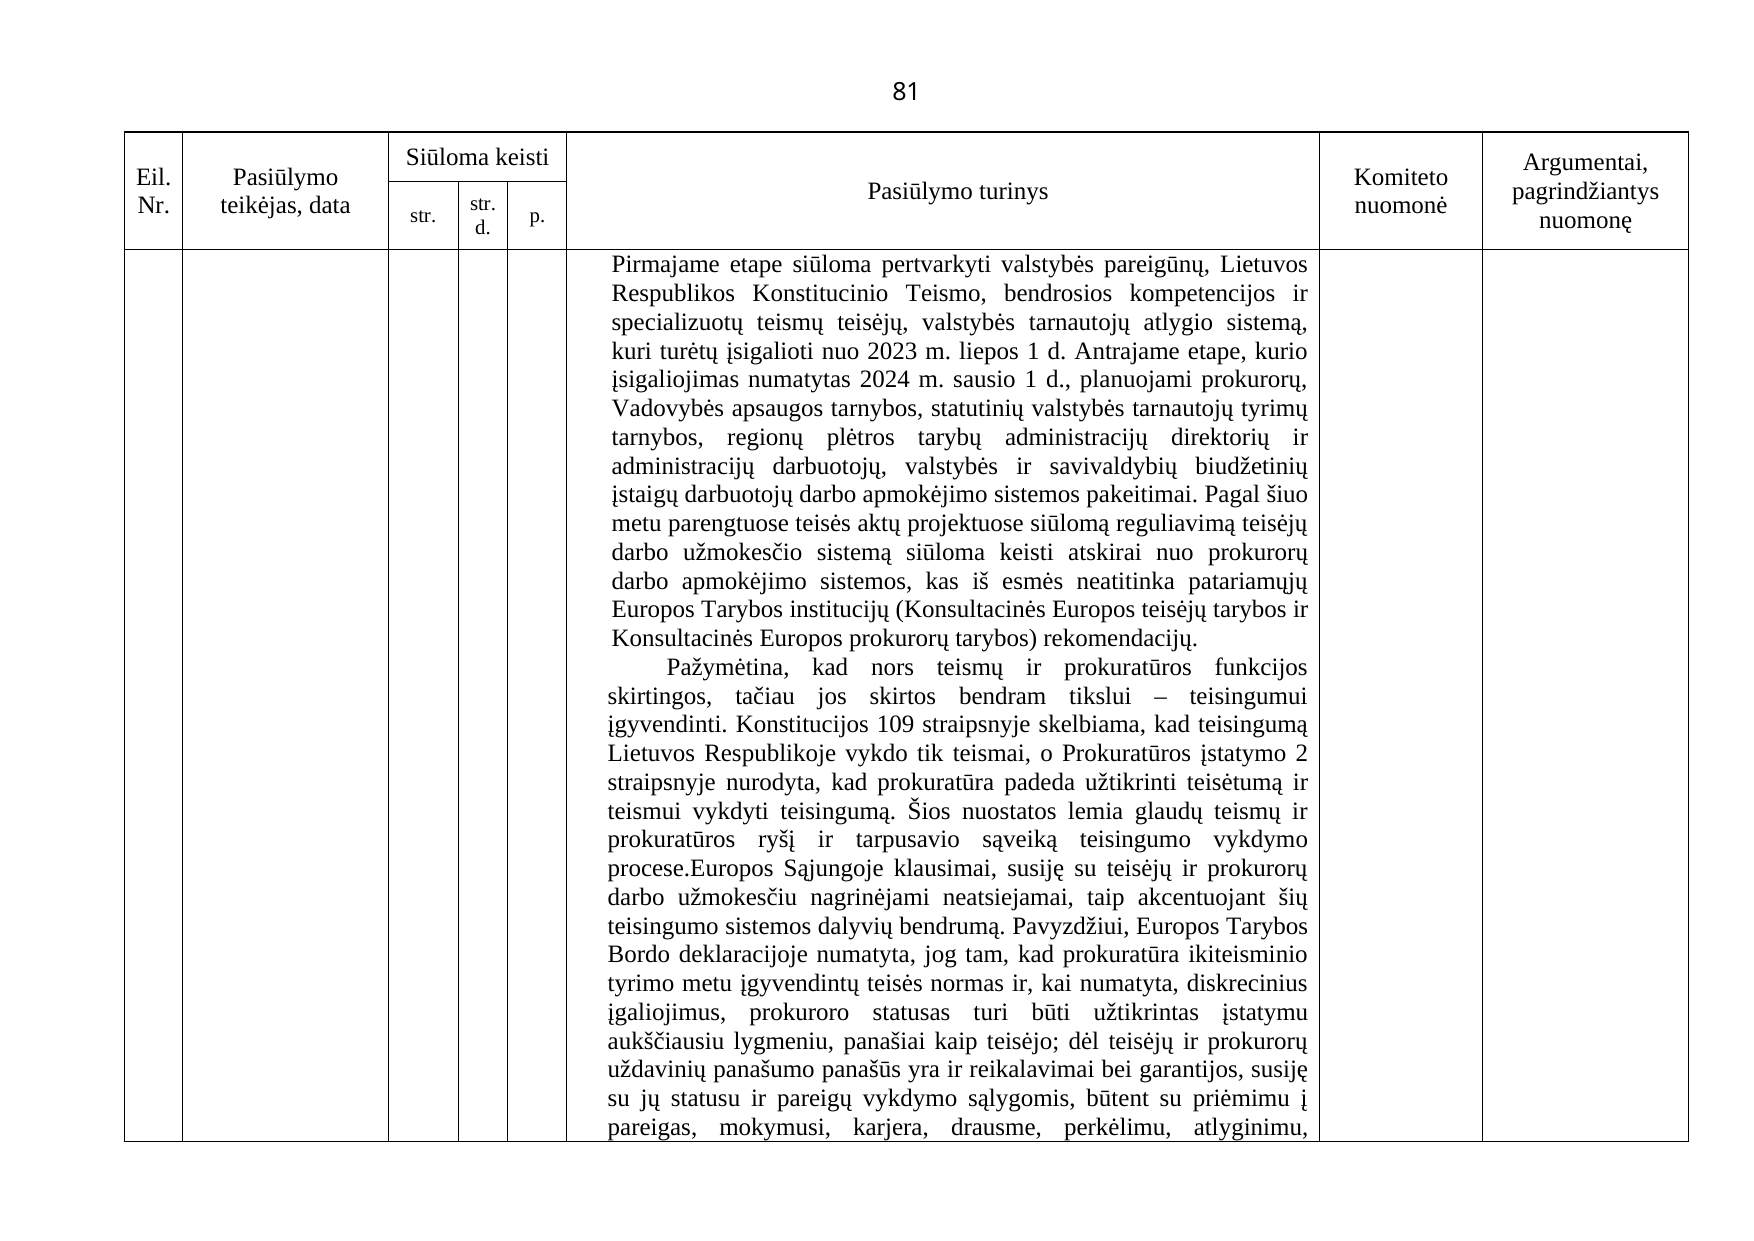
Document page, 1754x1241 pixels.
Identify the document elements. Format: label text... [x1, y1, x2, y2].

table_header Siūloma keisti [389, 133, 566, 181]
table_cell [567, 250, 596, 1141]
table_cell [459, 250, 507, 1141]
table_header Argumentai, pagrindžiantys nuomonę [1483, 133, 1688, 248]
table_cell p. [508, 182, 566, 248]
table_cell [508, 250, 566, 1141]
table_cell str. [389, 182, 458, 248]
table_header Komiteto nuomonė [1320, 133, 1482, 248]
table_cell str. d. [459, 182, 507, 248]
table_cell Pirmajame etape siūloma pertvarkyti valstybės pareigūnų, Lietuvos Respublikos Konstitucinio Teismo, bendrosios kompetencijos ir specializuotų teismų teisėjų, valstybės tarnautojų atlygio sistemą, kuri turėtų įsigalioti nuo 2023 m. liepos 1 d. Antrajame etape, kurio įsigaliojimas numatytas 2024 m. sausio 1 d., planuojami prokurorų, Vadovybės apsaugos tarnybos, statutinių valstybės tarnautojų tyrimų tarnybos, regionų plėtros tarybų administracijų direktorių ir administracijų darbuotojų, valstybės ir savivaldybių biudžetinių įstaigų darbuotojų darbo apmokėjimo sistemos pakeitimai. Pagal šiuo metu parengtuose teisės aktų projektuose siūlomą reguliavimą teisėjų darbo užmokesčio sistemą siūloma keisti atskirai nuo prokurorų darbo apmokėjimo sistemos, kas iš esmės neatitinka patariamųjų Europos Tarybos institucijų (Konsultacinės Europos teisėjų tarybos ir Konsultacinės Europos prokurorų tarybos) rekomendacijų. Pažymėtina, kad nors teismų ir prokuratūros funkcijos skirtingos, tačiau jos skirtos bendram tikslui – teisingumui įgyvendinti. Konstitucijos 109 straipsnyje skelbiama, kad teisingumą Lietuvos Respublikoje vykdo tik teismai, o Prokuratūros įstatymo 2 straipsnyje nurodyta, kad prokuratūra padeda užtikrinti teisėtumą ir teismui vykdyti teisingumą. Šios nuostatos lemia glaudų teismų ir prokuratūros ryšį ir tarpusavio sąveiką teisingumo vykdymo procese.Europos Sąjungoje klausimai, susiję su teisėjų ir prokurorų darbo užmokesčiu nagrinėjami neatsiejamai, taip akcentuojant šių teisingumo sistemos dalyvių bendrumą. Pavyzdžiui, Europos Tarybos Bordo deklaracijoje numatyta, jog tam, kad prokuratūra ikiteisminio tyrimo metu įgyvendintų teisės normas ir, kai numatyta, diskrecinius įgaliojimus, prokuroro statusas turi būti užtikrintas įstatymu aukščiausiu lygmeniu, panašiai kaip teisėjo; dėl teisėjų ir prokurorų uždavinių panašumo panašūs yra ir reikalavimai bei garantijos, susiję su jų statusu ir pareigų vykdymo sąlygomis, būtent su priėmimu į pareigas, mokymusi, karjera, drausme, perkėlimu, atlyginimu, [596, 250, 1319, 1141]
table_cell [1320, 250, 1482, 1141]
table_header [567, 133, 596, 248]
table_cell [125, 250, 182, 1141]
table_cell [389, 250, 458, 1141]
table_header Pasiūlymo teikėjas, data [183, 133, 388, 248]
table_cell [1483, 250, 1688, 1141]
table_header Pasiūlymo turinys [596, 133, 1319, 248]
table_header Eil. Nr. [125, 133, 182, 248]
table_cell [183, 250, 388, 1141]
